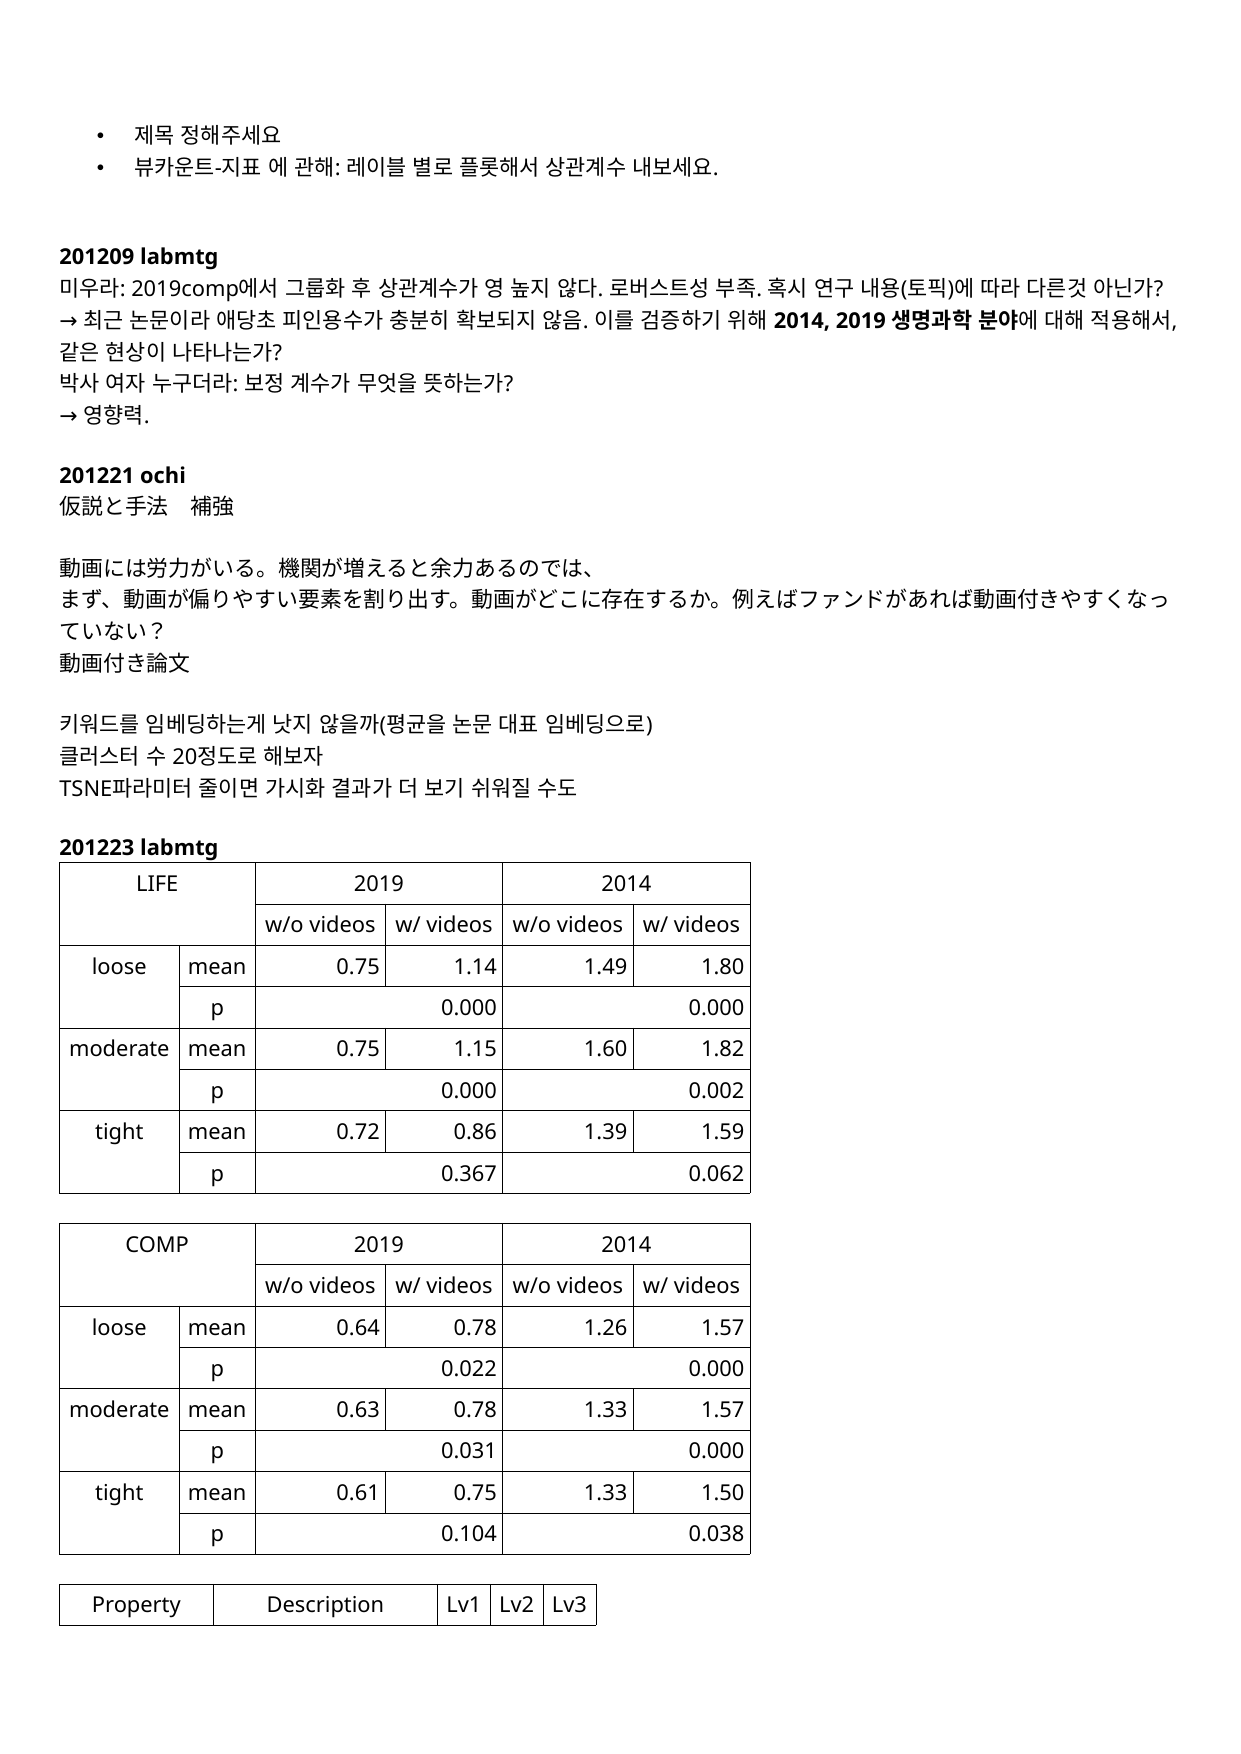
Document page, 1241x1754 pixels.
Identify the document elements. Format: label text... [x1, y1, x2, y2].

table_header 2014 [503, 863, 750, 903]
table_cell p [180, 1514, 255, 1554]
table_header Lv3 [544, 1585, 596, 1625]
table_cell w/ videos [634, 1265, 750, 1306]
table_cell 0.000 [256, 987, 502, 1028]
table_cell 1.14 [386, 946, 502, 986]
table_cell 0.64 [256, 1307, 385, 1347]
table_cell 1.15 [386, 1029, 502, 1069]
table_cell 1.60 [503, 1029, 633, 1069]
table_cell 0.022 [256, 1348, 502, 1388]
table_cell 0.000 [503, 987, 750, 1028]
table_cell 0.000 [503, 1431, 750, 1471]
table_cell 0.038 [503, 1514, 750, 1554]
table_cell 1.33 [503, 1472, 633, 1512]
text TSNE파라미터 줄이면 가시화 결과가 더 보기 쉬워질 수도 [59, 771, 1181, 803]
table_cell 0.000 [256, 1070, 502, 1110]
table_header 2019 [256, 863, 502, 903]
table_cell 0.367 [256, 1153, 502, 1193]
table_cell 0.78 [386, 1307, 502, 1347]
table_cell 0.002 [503, 1070, 750, 1110]
table_cell loose [60, 1307, 179, 1388]
table_cell 0.86 [386, 1111, 502, 1152]
table_cell w/ videos [386, 905, 502, 945]
table_header Lv2 [491, 1585, 543, 1625]
text → 영향력. [59, 398, 1181, 430]
table_cell 1.50 [634, 1472, 750, 1512]
text → 최근 논문이라 애당초 피인용수가 충분히 확보되지 않음. 이를 검증하기 위해 2014, 2019 생명과학 분야에 대해 적용해서, 같은 현상이 나타나는가? 박사 여자 누구더라: 보정 계수가 무엇을 뜻하는가? [59, 303, 1181, 398]
table_header Description [214, 1585, 437, 1625]
table_cell tight [60, 1472, 179, 1554]
table_cell p [180, 1431, 255, 1471]
table_cell 1.80 [634, 946, 750, 986]
table_cell 0.000 [503, 1348, 750, 1388]
table_header Property [60, 1585, 213, 1625]
table_cell mean [180, 1307, 255, 1347]
table_cell 1.33 [503, 1389, 633, 1430]
table_cell 1.49 [503, 946, 633, 986]
table_cell 0.75 [256, 1029, 385, 1069]
table_cell p [180, 1070, 255, 1110]
table_header LIFE [60, 863, 255, 945]
table_cell 1.39 [503, 1111, 633, 1152]
table_cell loose [60, 946, 179, 1028]
text 仮説と手法 補強 [59, 489, 1181, 521]
table_cell w/o videos [503, 905, 633, 945]
table_cell 0.104 [256, 1514, 502, 1554]
table_cell 0.78 [386, 1389, 502, 1430]
table_cell 0.63 [256, 1389, 385, 1430]
table_cell 0.72 [256, 1111, 385, 1152]
table_cell p [180, 1348, 255, 1388]
table_cell moderate [60, 1389, 179, 1471]
text 201221 ochi [59, 459, 1181, 489]
table_header Lv1 [438, 1585, 490, 1625]
text まず、動画が偏りやすい要素を割り出す。動画がどこに存在するか。例えばファンドがあれば動画付きやすくなっていない？ [59, 582, 1181, 646]
table_cell 0.61 [256, 1472, 385, 1512]
table_cell w/ videos [386, 1265, 502, 1306]
text 動画付き論文 [59, 646, 1181, 677]
table_cell 1.59 [634, 1111, 750, 1152]
table_cell w/ videos [634, 905, 750, 945]
table_cell 1.82 [634, 1029, 750, 1069]
table_cell mean [180, 946, 255, 986]
list 뷰카운트-지표 에 관해: 레이블 별로 플롯해서 상관계수 내보세요. [97, 150, 1181, 182]
table_cell w/o videos [256, 905, 385, 945]
table_cell mean [180, 1029, 255, 1069]
table_cell 1.57 [634, 1307, 750, 1347]
table_cell p [180, 1153, 255, 1193]
list 제목 정해주세요 [97, 118, 1181, 150]
table_cell tight [60, 1111, 179, 1193]
text 미우라: 2019comp에서 그룹화 후 상관계수가 영 높지 않다. 로버스트성 부족. 혹시 연구 내용(토픽)에 따라 다른것 아닌가? [59, 271, 1181, 303]
table_cell 0.031 [256, 1431, 502, 1471]
table_header 2019 [256, 1224, 502, 1264]
text 201209 labmtg [59, 241, 1181, 271]
table_cell w/o videos [503, 1265, 633, 1306]
text 201223 labmtg [59, 832, 1181, 862]
text 키워드를 임베딩하는게 낫지 않을까(평균을 논문 대표 임베딩으로) [59, 707, 1181, 739]
table_cell 0.75 [256, 946, 385, 986]
table_header 2014 [503, 1224, 750, 1264]
table_cell 1.57 [634, 1389, 750, 1430]
table_cell moderate [60, 1029, 179, 1110]
table_cell 0.062 [503, 1153, 750, 1193]
text 動画には労力がいる。機関が増えると余力あるのでは、 [59, 551, 1181, 582]
table_cell p [180, 987, 255, 1028]
table_cell mean [180, 1472, 255, 1512]
table_cell mean [180, 1111, 255, 1152]
table_cell 0.75 [386, 1472, 502, 1512]
table_cell w/o videos [256, 1265, 385, 1306]
table_cell mean [180, 1389, 255, 1430]
text 클러스터 수 20정도로 해보자 [59, 739, 1181, 771]
table_header COMP [60, 1224, 255, 1306]
table_cell 1.26 [503, 1307, 633, 1347]
